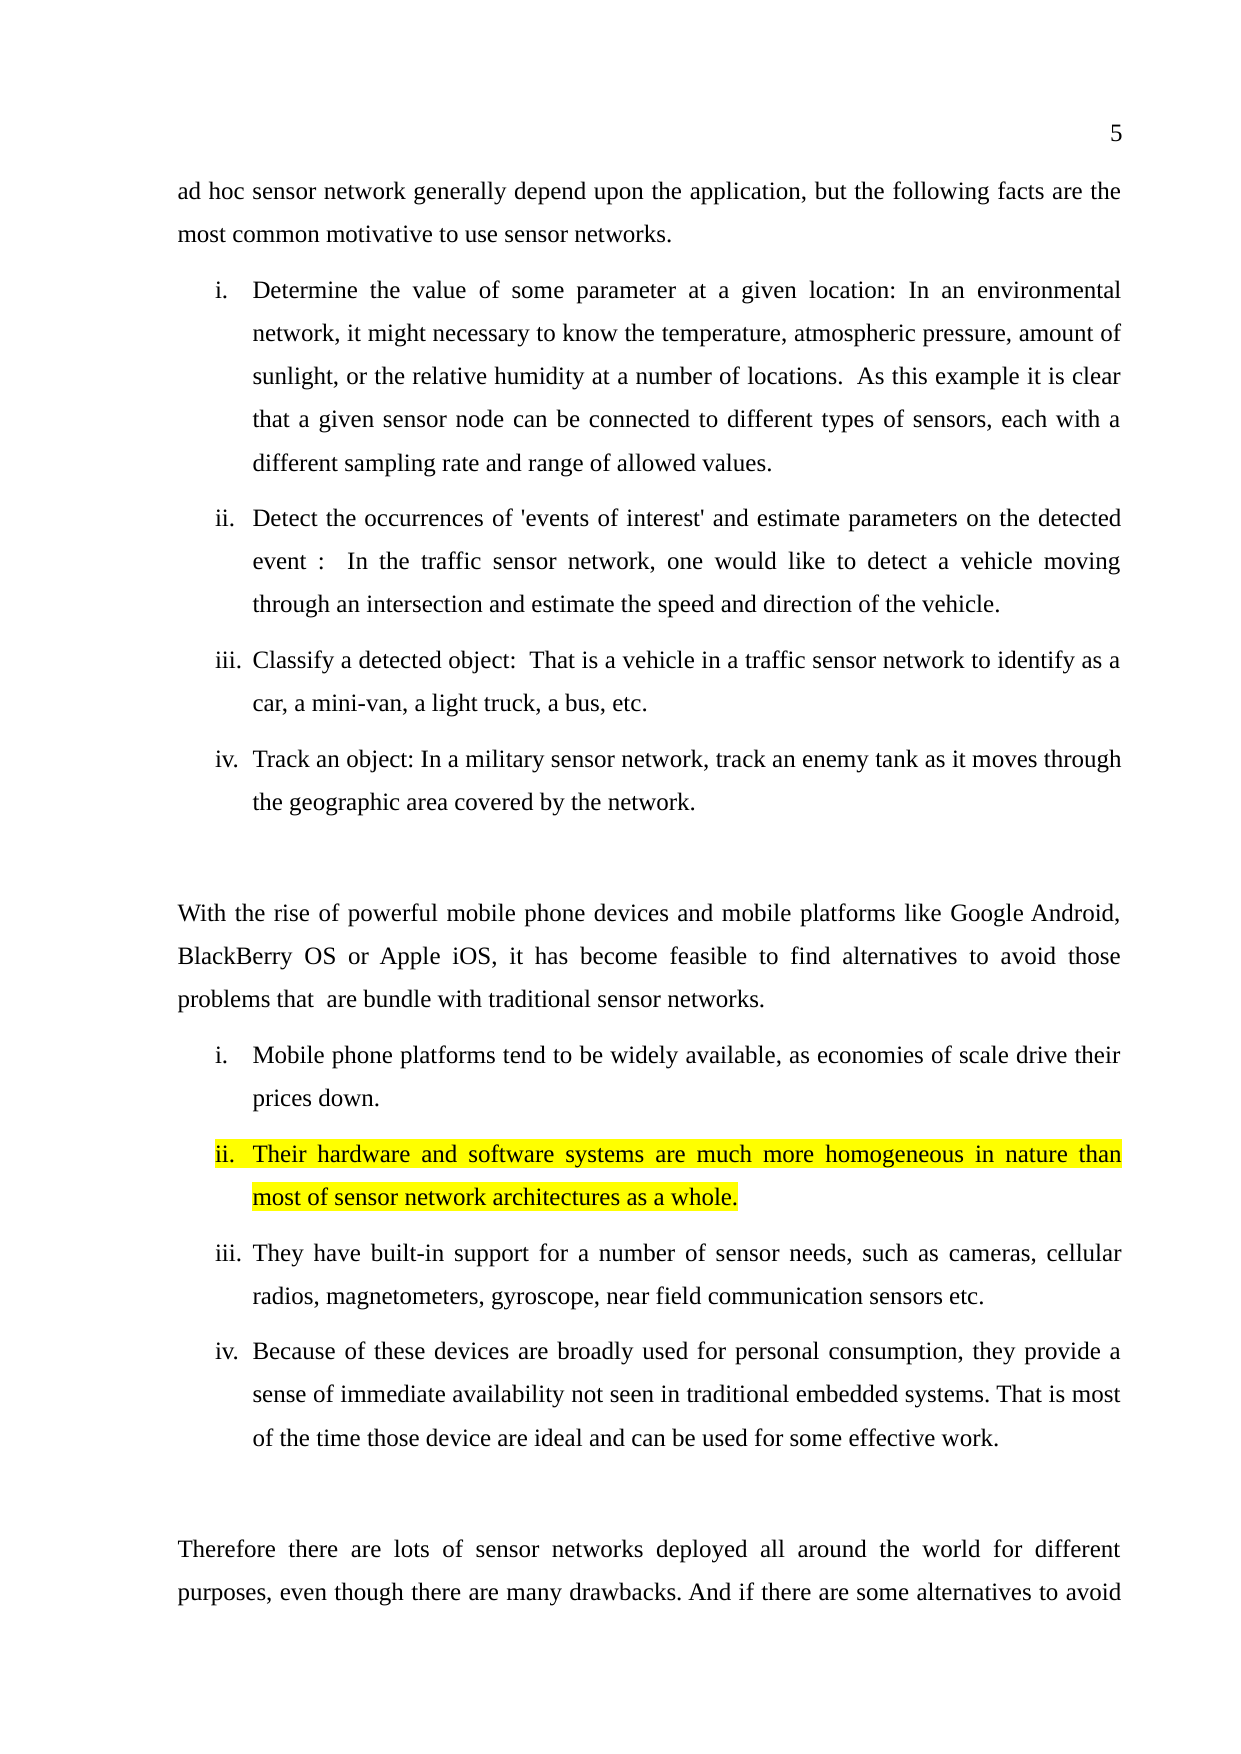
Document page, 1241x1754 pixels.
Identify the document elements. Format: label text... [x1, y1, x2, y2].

list Because of these devices are broadly used for personal consumption, they provide a sense of immediate availability not seen in traditional embedded systems. That is most of the time those device are ideal and can be used for some effective work. [215, 1336, 1122, 1451]
list Classify a detected object: That is a vehicle in a traffic sensor network to identify as a car, a mini-van, a light truck, a bus, etc. [215, 645, 1122, 717]
list Detect the occurrences of 'events of interest' and estimate parameters on the detected event : In the traffic sensor network, one would like to detect a vehicle moving through an intersection and estimate the speed and direction of the vehicle. [215, 503, 1122, 618]
text Therefore there are lots of sensor networks deployed all around the world for different purposes, even though there are many drawbacks. And if there are some alternatives to avoid [177, 1534, 1122, 1606]
list Their hardware and software systems are much more homogeneous in nature than most of sensor network architectures as a whole. [215, 1139, 1122, 1211]
list They have built-in support for a number of sensor needs, such as cameras, cellular radios, magnetometers, gyroscope, near field communication sensors etc. [215, 1238, 1122, 1309]
text With the rise of powerful mobile phone devices and mobile platforms like Google Android, BlackBerry OS or Apple iOS, it has become feasible to find alternatives to avoid those problems that are bundle with traditional sensor networks. [177, 898, 1122, 1013]
text ad hoc sensor network generally depend upon the application, but the following facts are the most common motivative to use sensor networks. [177, 176, 1122, 248]
list Determine the value of some parameter at a given location: In an environmental network, it might necessary to know the temperature, atmospheric pressure, amount of sunlight, or the relative humidity at a number of locations. As this example it is clear that a given sensor node can be connected to different types of sensors, each with a different sampling rate and range of allowed values. [215, 275, 1122, 476]
list Mobile phone platforms tend to be widely available, as economies of scale drive their prices down. [215, 1040, 1122, 1112]
list Track an object: In a military sensor network, track an enemy tank as it moves through the geographic area covered by the network. [215, 744, 1122, 816]
